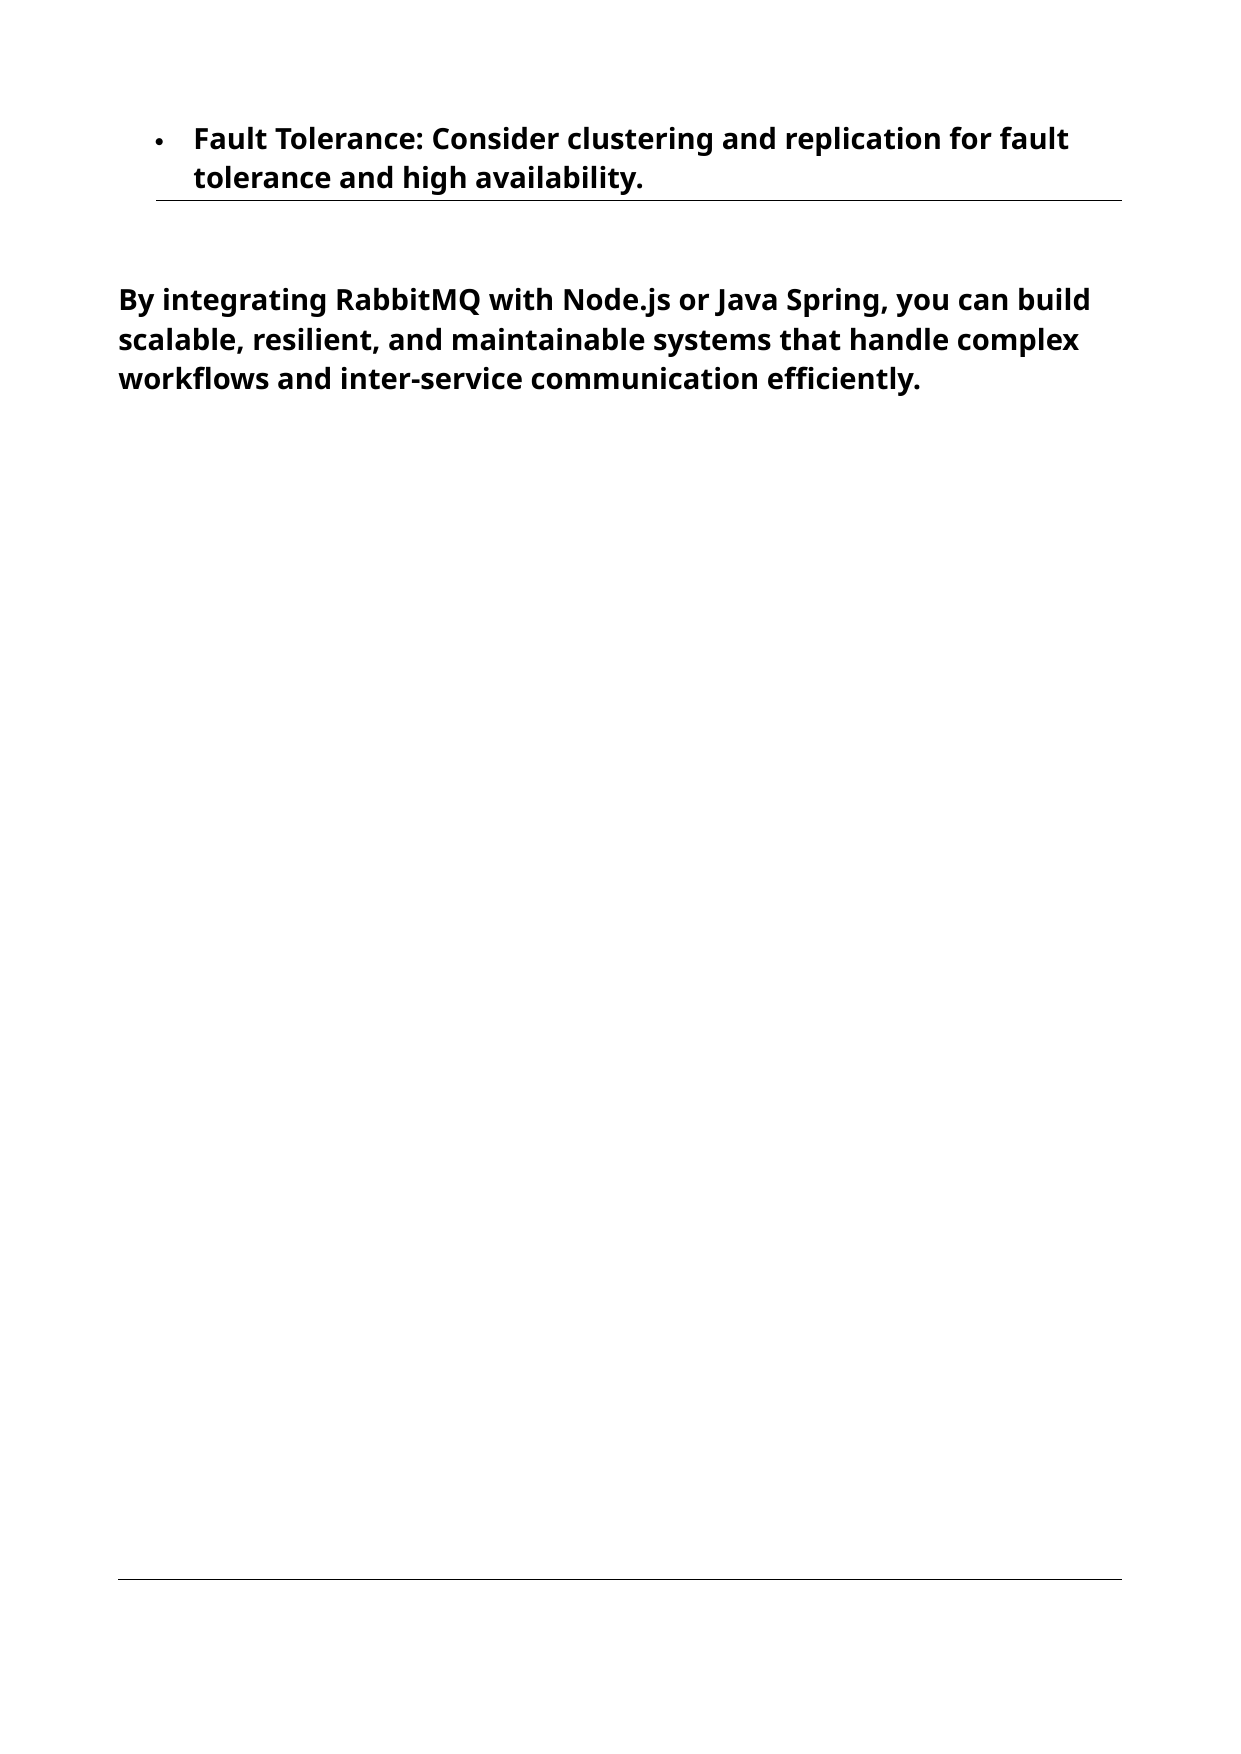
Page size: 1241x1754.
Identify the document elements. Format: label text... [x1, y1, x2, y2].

subtitle Fault Tolerance: Consider clustering and replication for fault tolerance and high availability. [156, 118, 1122, 200]
subtitle By integrating RabbitMQ with Node.js or Java Spring, you can build scalable, resilient, and maintainable systems that handle complex workflows and inter-service communication efficiently. [118, 279, 1122, 398]
